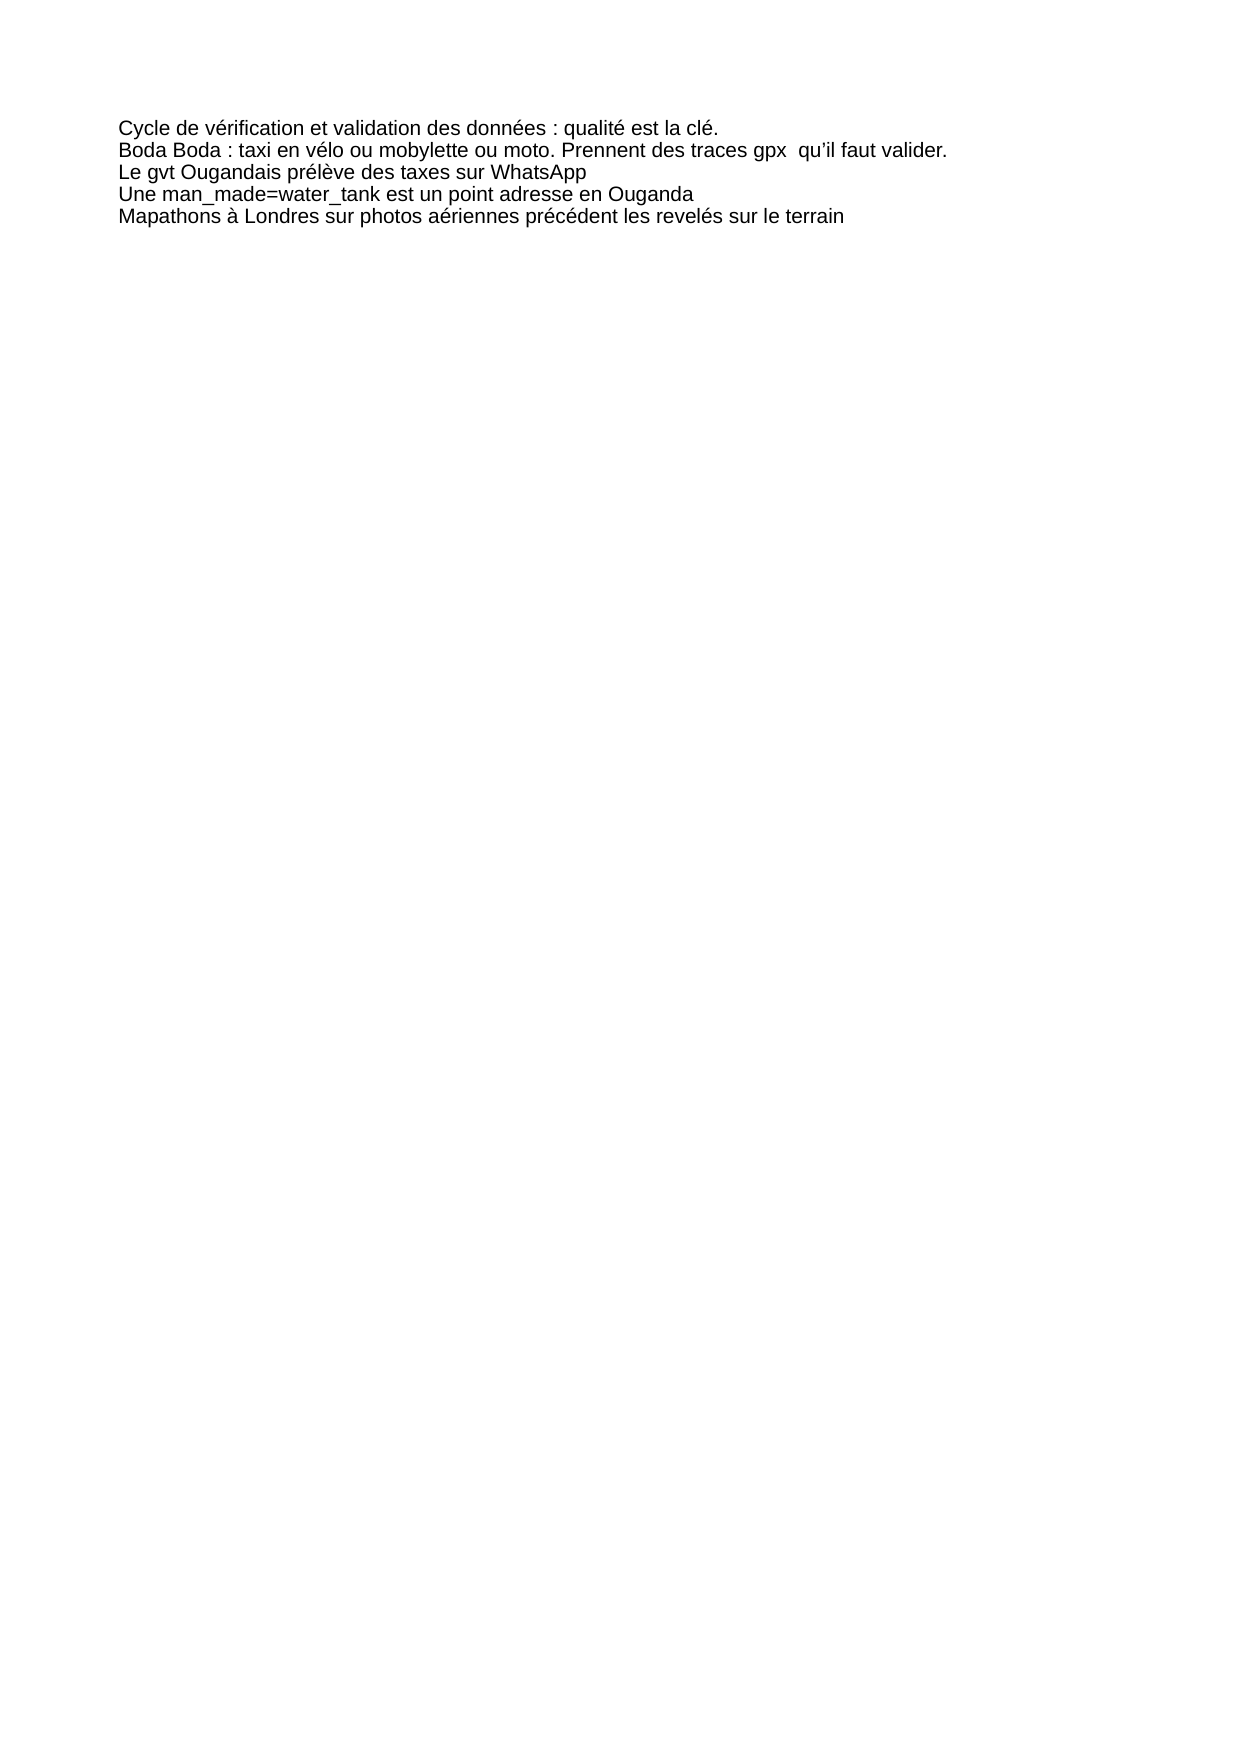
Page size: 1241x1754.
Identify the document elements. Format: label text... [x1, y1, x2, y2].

text Mapathons à Londres sur photos aériennes précédent les revelés sur le terrain [118, 206, 1122, 228]
text Une man_made=water_tank est un point adresse en Ouganda [118, 184, 1122, 206]
text Boda Boda : taxi en vélo ou mobylette ou moto. Prennent des traces gpx qu’il faut valider. [118, 140, 1122, 162]
text Le gvt Ougandais prélève des taxes sur WhatsApp [118, 162, 1122, 184]
text Cycle de vérification et validation des données : qualité est la clé. [118, 118, 1122, 140]
